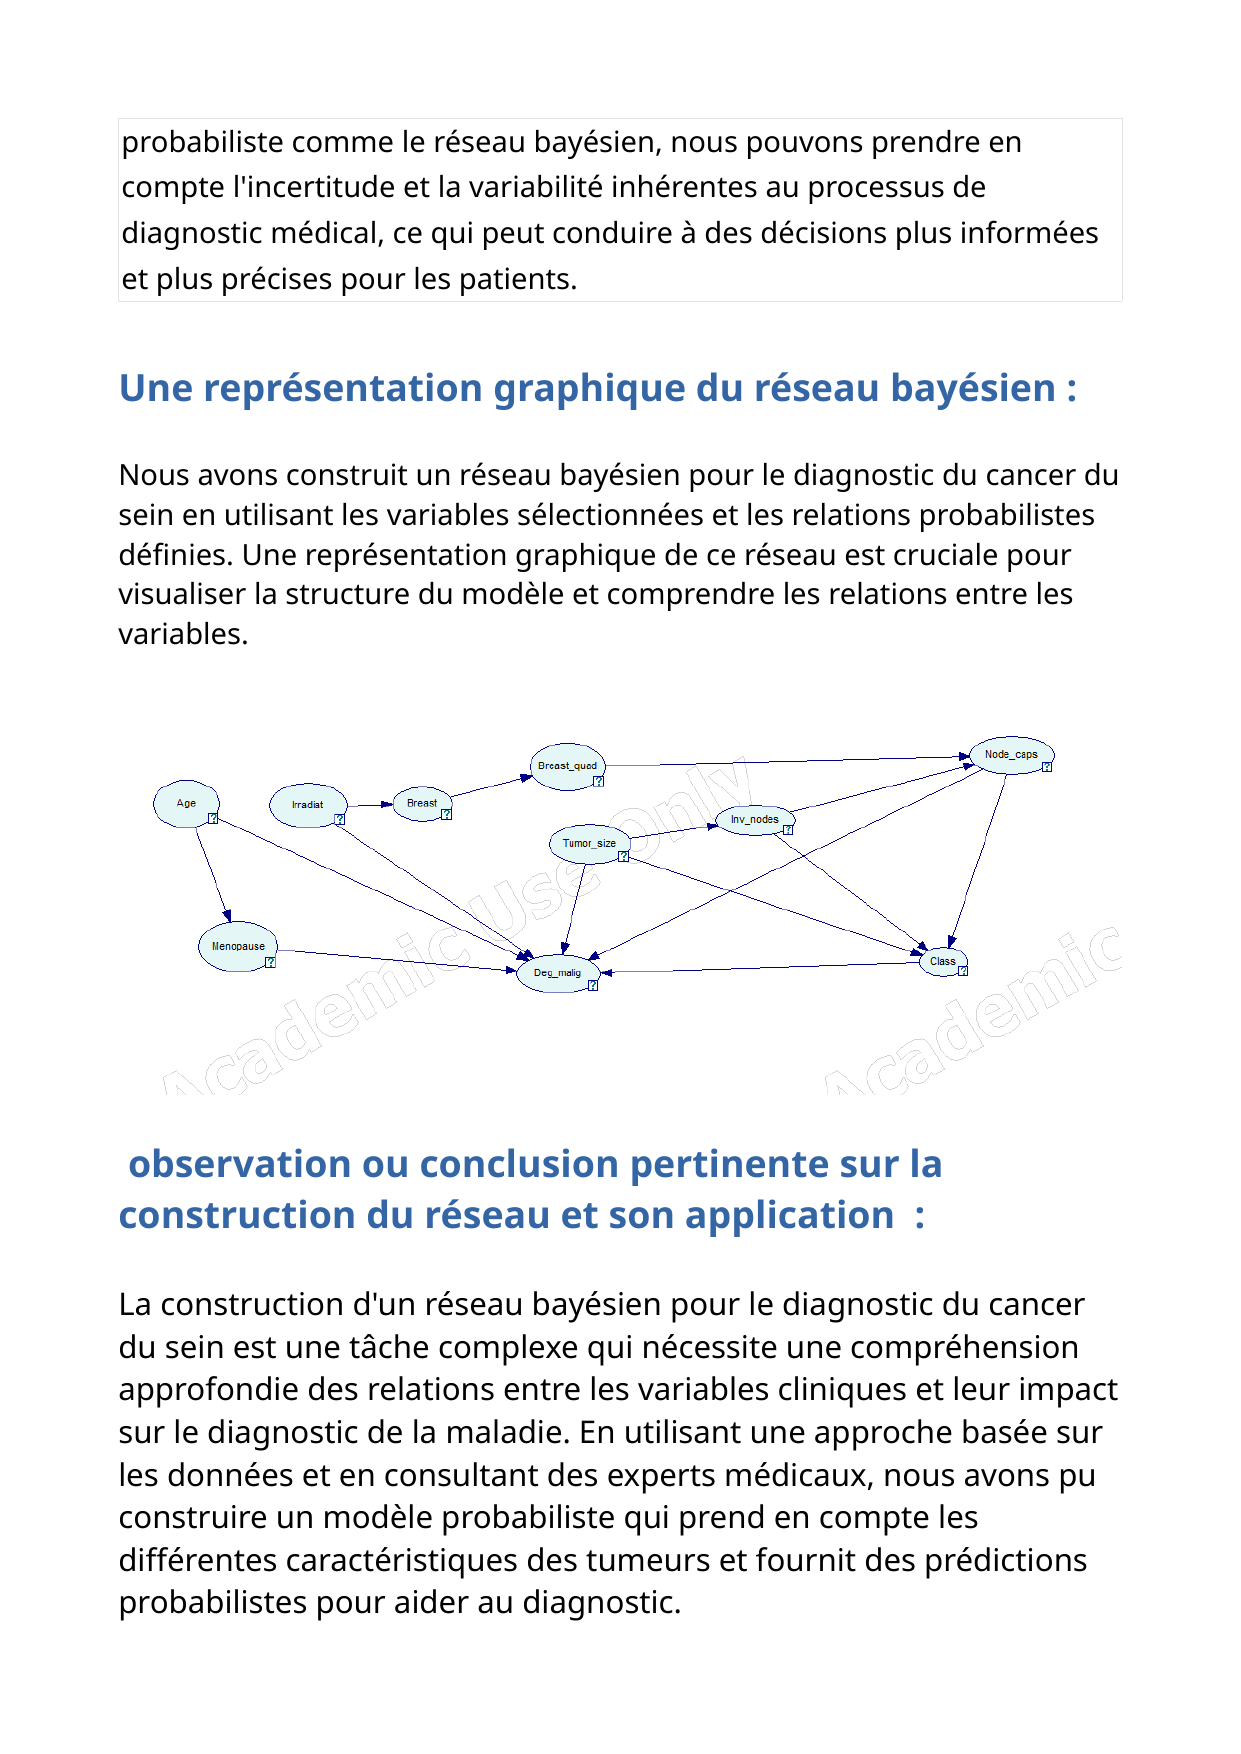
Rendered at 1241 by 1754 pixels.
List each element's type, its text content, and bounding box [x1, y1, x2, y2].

text La construction d'un réseau bayésien pour le diagnostic du cancer du sein est une tâche complexe qui nécessite une compréhension approfondie des relations entre les variables cliniques et leur impact sur le diagnostic de la maladie. En utilisant une approche basée sur les données et en consultant des experts médicaux, nous avons pu construire un modèle probabiliste qui prend en compte les différentes caractéristiques des tumeurs et fournit des prédictions probabilistes pour aider au diagnostic. [118, 1282, 1122, 1623]
text observation ou conclusion pertinente sur la construction du réseau et son application : [118, 1137, 1122, 1239]
text Une représentation graphique du réseau bayésien : [118, 361, 1122, 412]
text Nous avons construit un réseau bayésien pour le diagnostic du cancer du sein en utilisant les variables sélectionnées et les relations probabilistes définies. Une représentation graphique de ce réseau est cruciale pour visualiser la structure du modèle et comprendre les relations entre les variables. [118, 454, 1122, 653]
picture [118, 705, 1123, 1095]
text probabiliste comme le réseau bayésien, nous pouvons prendre en compte l'incertitude et la variabilité inhérentes au processus de diagnostic médical, ce qui peut conduire à des décisions plus informées et plus précises pour les patients. [119, 119, 1122, 301]
